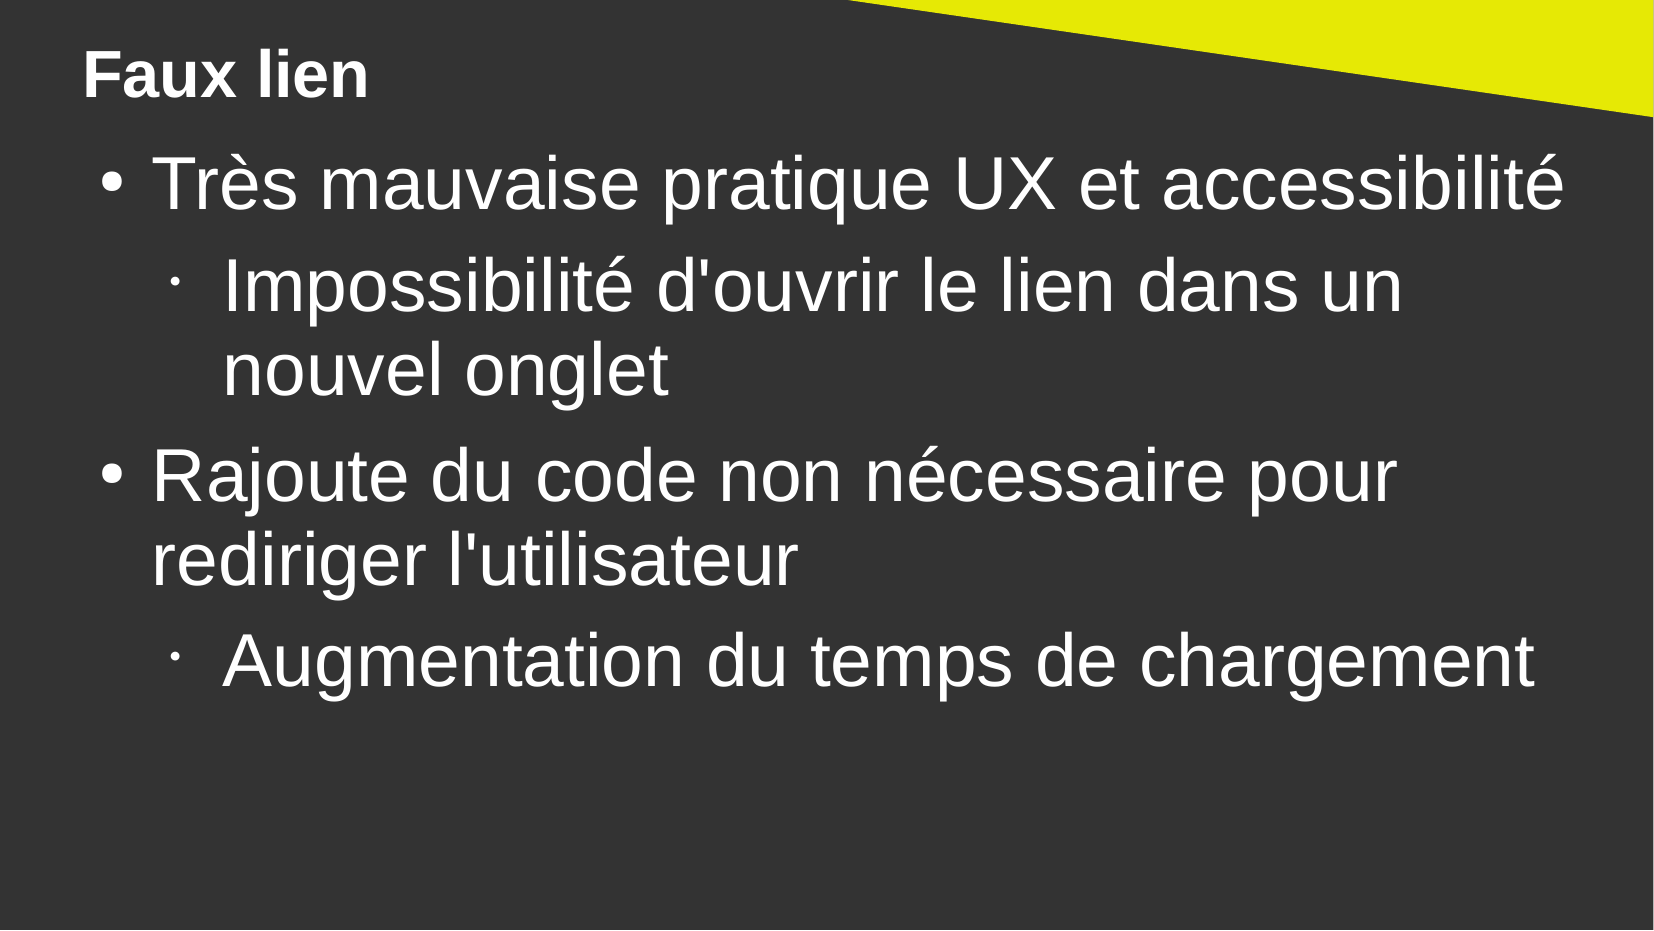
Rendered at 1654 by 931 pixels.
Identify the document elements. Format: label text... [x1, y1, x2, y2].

title Faux lien [82, 37, 1571, 114]
list Très mauvaise pratique UX et accessibilité Impossibilité d'ouvrir le lien dans un nouvel onglet Rajoute du code non nécessaire pour rediriger l'utilisateur Augmentation du temps de chargement [80, 141, 1620, 715]
text_box [847, 0, 1654, 118]
